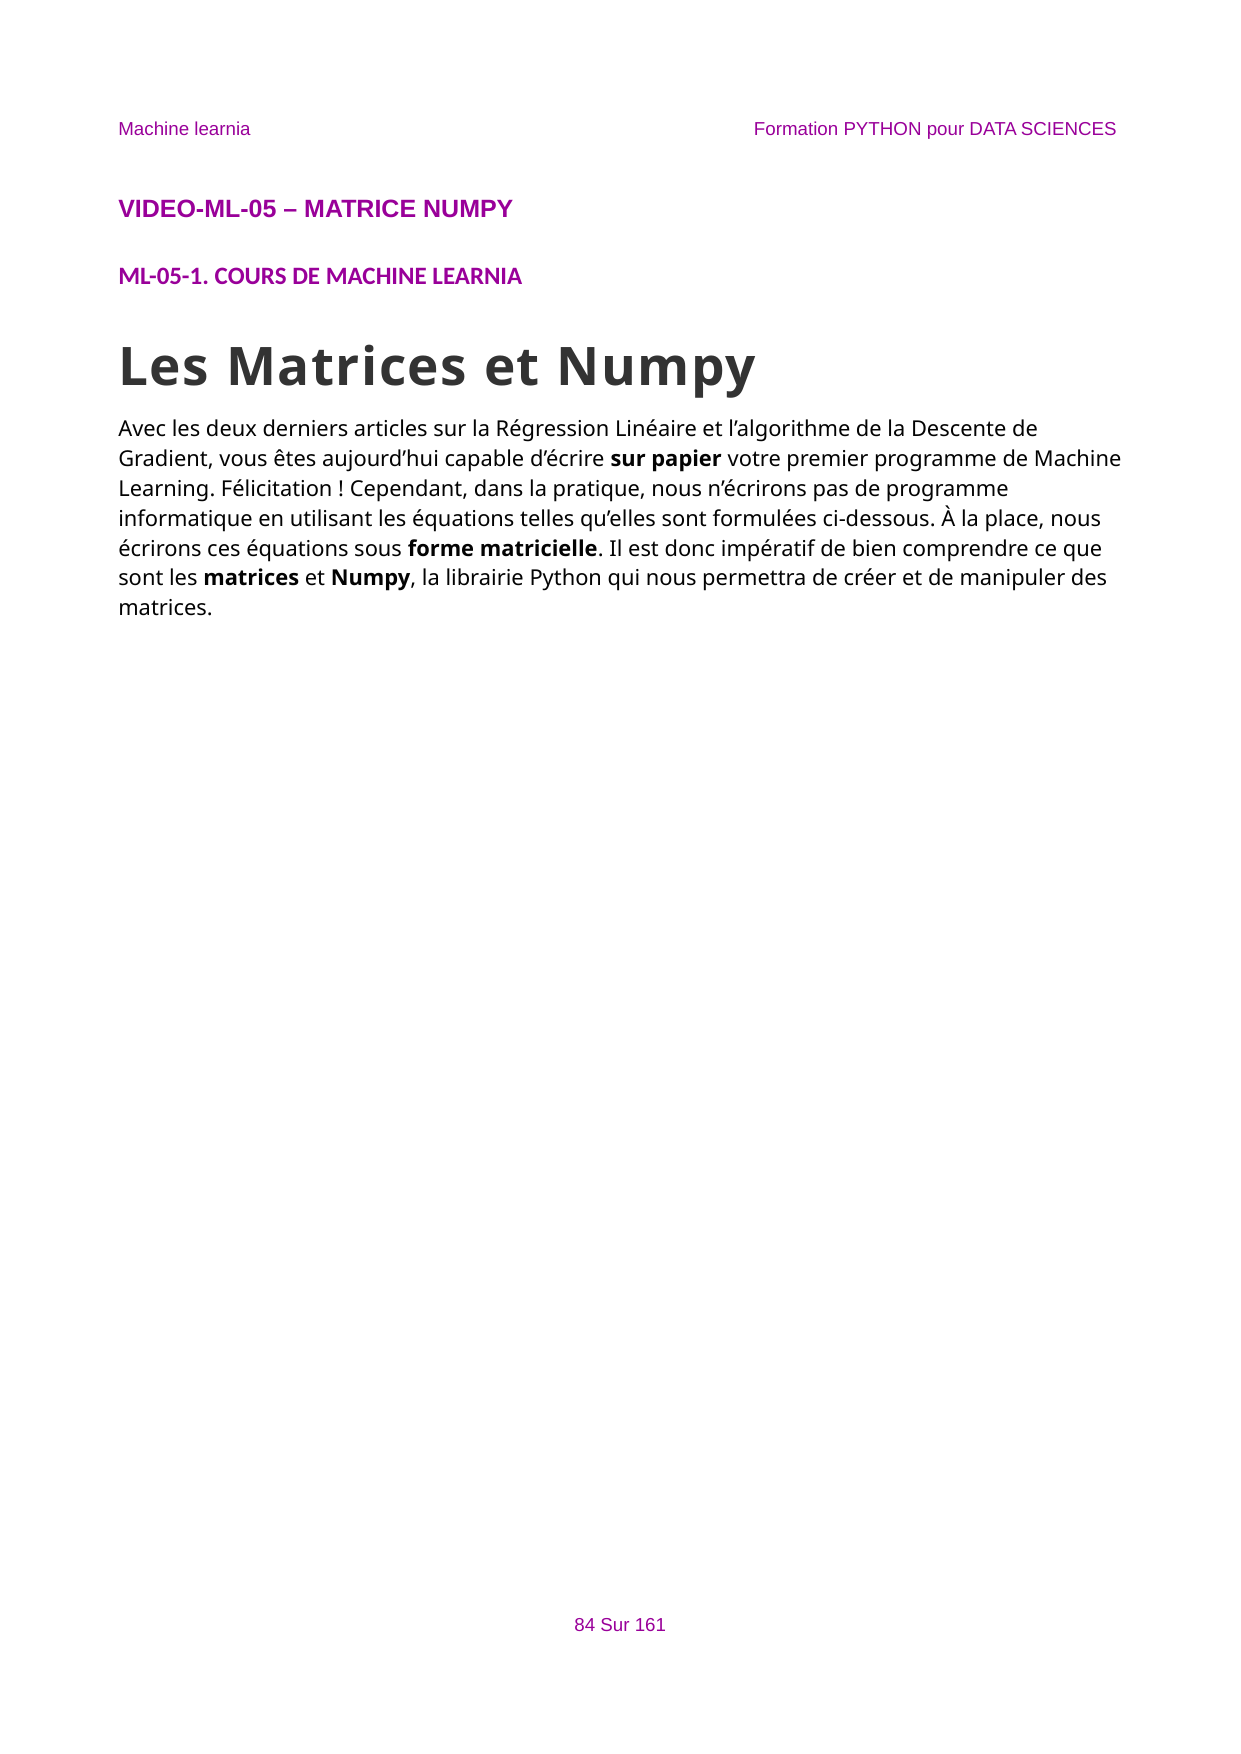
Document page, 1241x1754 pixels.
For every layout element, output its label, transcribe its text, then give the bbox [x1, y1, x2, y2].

subtitle ML-05-1. COURS DE MACHINE LEARNIA [118, 260, 1122, 291]
text Avec les deux derniers articles sur la Régression Linéaire et l’algorithme de la Descente de Gradient, vous êtes aujourd’hui capable d’écrire sur papier votre premier programme de Machine Learning. Félicitation ! Cependant, dans la pratique, nous n’écrirons pas de programme informatique en utilisant les équations telles qu’elles sont formulées ci-dessous. À la place, nous écrirons ces équations sous forme matricielle. Il est donc impératif de bien comprendre ce que sont les matrices et Numpy, la librairie Python qui nous permettra de créer et de manipuler des matrices. [118, 413, 1122, 622]
subtitle VIDEO-ML-05 – MATRICE NUMPY [118, 194, 1122, 223]
subtitle Les Matrices et Numpy [118, 328, 1122, 401]
